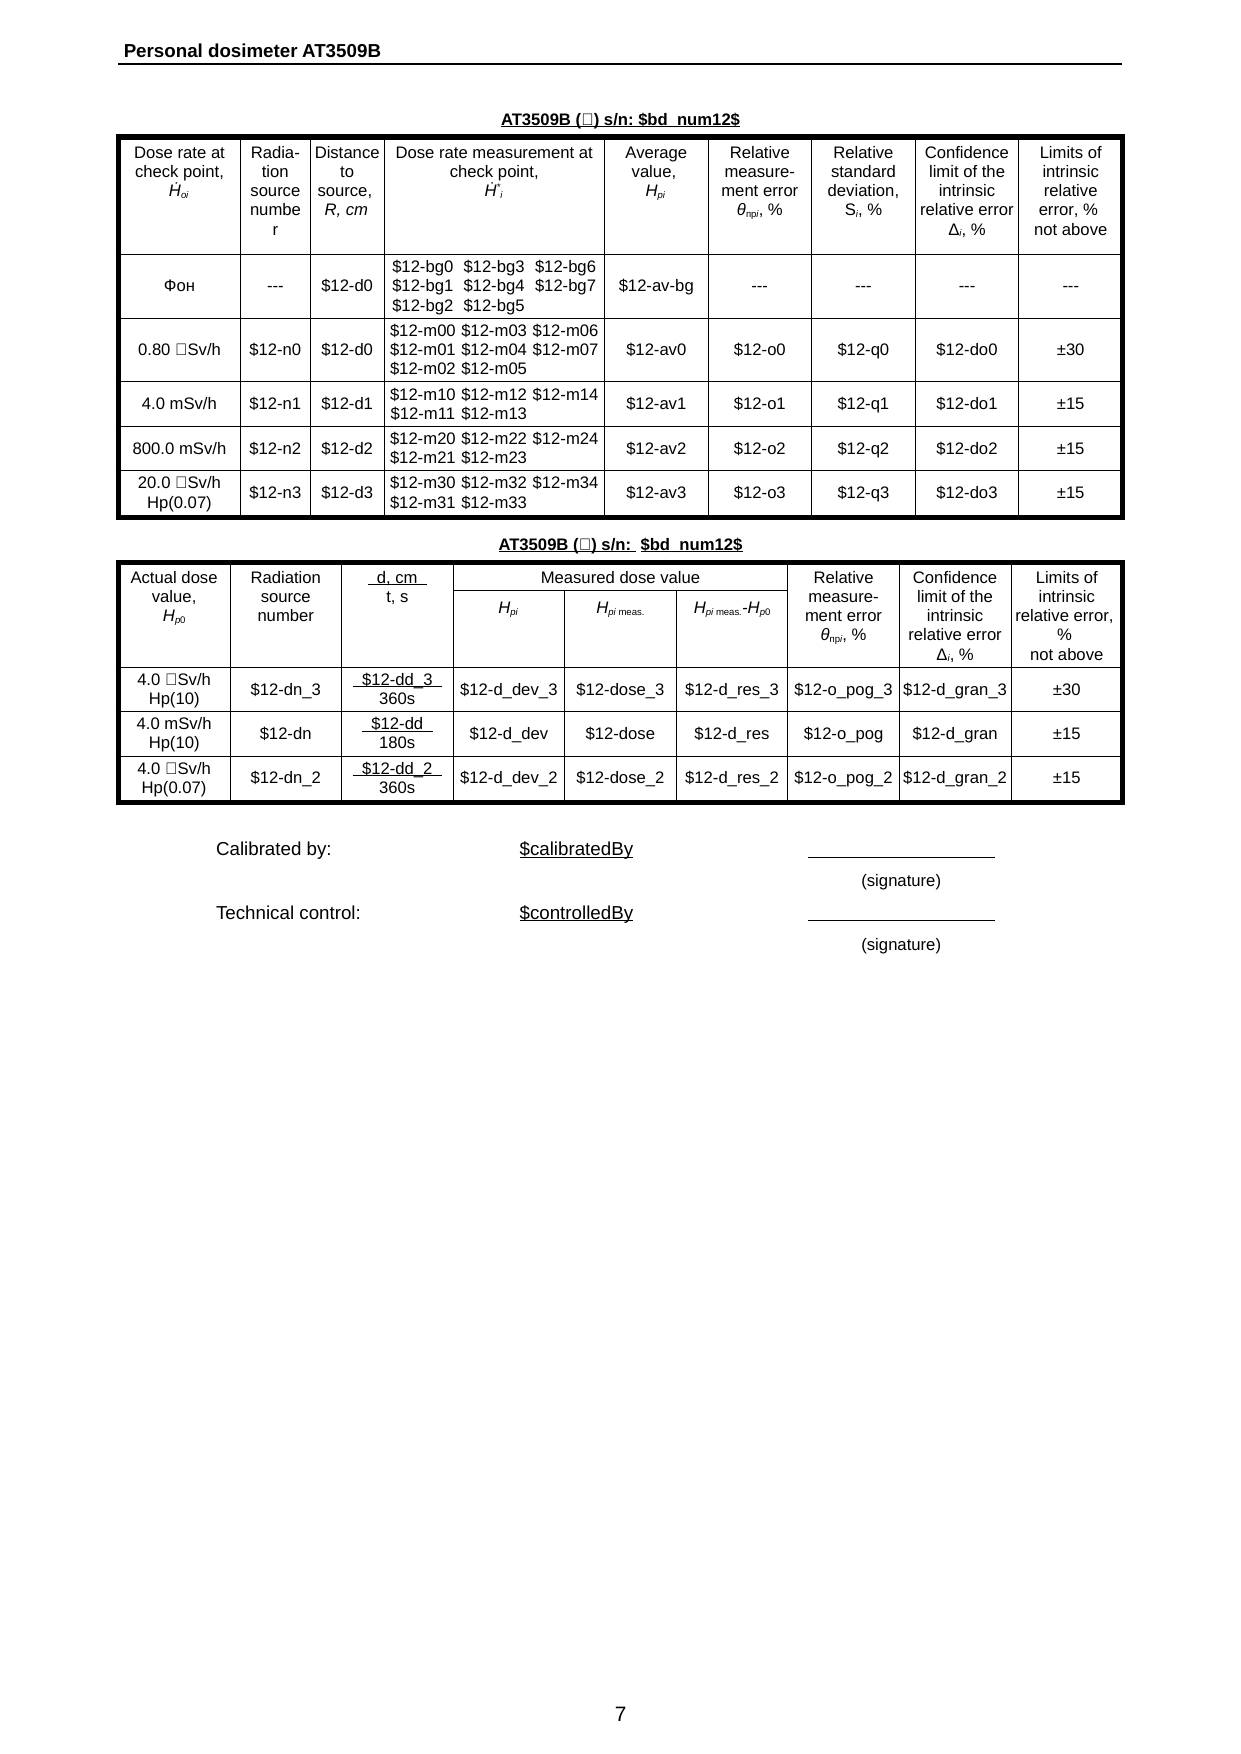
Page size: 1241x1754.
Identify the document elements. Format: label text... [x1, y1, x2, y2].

table_cell $12-q3 [812, 471, 915, 515]
table_cell $12-av-bg [605, 255, 708, 318]
table_cell $12-d_gran_3 [900, 668, 1011, 711]
table_cell d, cm t, s [342, 565, 453, 667]
table_cell $12-d0 [311, 255, 384, 318]
table_cell $12-m10 $12-m11 $12-m12 $12-m13 $12-m14 [385, 382, 604, 426]
table_cell --- [1019, 255, 1120, 318]
table_cell Radia-tion source number [241, 140, 310, 254]
table_cell Technical control: [210, 896, 514, 929]
table_cell Hpi meas. [565, 591, 676, 667]
table_cell Confidence limit of the intrinsic relative error Δi, % [900, 565, 1011, 667]
table_cell $12-n0 [241, 319, 310, 381]
table_cell 0.80 Sv/h [121, 319, 240, 381]
table_cell $12-o3 [709, 471, 811, 515]
table_cell [771, 896, 1031, 929]
table_cell $12-q1 [812, 382, 915, 426]
table_cell $12-m00 $12-m01 $12-m02 $12-m03 $12-m04 $12-m05 $12-m06 $12-m07 [385, 319, 604, 381]
table_cell Limits of intrinsic relative error, % not above [1019, 140, 1120, 254]
table_cell ±15 [1019, 427, 1120, 470]
table_cell $12-do0 [916, 319, 1018, 381]
table_header AT3509B () s/n: $bd_num12$ [118, 520, 1122, 559]
table_cell $12-dd_3 360s [342, 668, 453, 711]
table_cell --- [241, 255, 310, 318]
table_header $calibratedBy [514, 832, 771, 865]
table_cell $12-d_res_2 [677, 757, 787, 800]
table_cell $12-av1 [605, 382, 708, 426]
table_cell $12-d_gran_2 [900, 757, 1011, 800]
table_cell $12-d_dev [454, 712, 564, 756]
table_cell $12-q2 [812, 427, 915, 470]
table_cell 4.0 Sv/h Hp(0.07) [121, 757, 230, 800]
table_cell ±15 [1019, 471, 1120, 515]
table_cell Limits of intrinsic relative error, % not above [1012, 565, 1120, 667]
table_cell (signature) [771, 865, 1031, 896]
table_cell $12-dn [231, 712, 341, 756]
table_cell $12-dn_2 [231, 757, 341, 800]
table_cell Actual dose value, Hp0 [121, 565, 230, 667]
table_cell $12-dose [565, 712, 676, 756]
table_cell Confidence limit of the intrinsic relative error Δi, % [916, 140, 1018, 254]
table_cell Average value, Hpi [605, 140, 708, 254]
table_cell Relative standard deviation, Si, % [812, 140, 915, 254]
table_cell $12-dose_3 [565, 668, 676, 711]
table_cell Relative measure-ment error θпрi, % [788, 565, 899, 667]
table_cell $12-m20 $12-m21 $12-m22 $12-m23 $12-m24 [385, 427, 604, 470]
table_cell ±30 [1019, 319, 1120, 381]
table_cell $12-n3 [241, 471, 310, 515]
table_cell $12-d_dev_3 [454, 668, 564, 711]
table_cell ±30 [1012, 668, 1120, 711]
table_cell $12-o_pog [788, 712, 899, 756]
table_cell Hpi [454, 591, 564, 667]
table_cell $12-o2 [709, 427, 811, 470]
table_cell $12-dd_2 360s [342, 757, 453, 800]
table_cell [514, 929, 771, 959]
table_cell Measured dose value [454, 565, 787, 590]
table_cell $12-o_pog_3 [788, 668, 899, 711]
table_cell (signature) [771, 929, 1031, 959]
table_cell $12-av3 [605, 471, 708, 515]
table_cell $12-bg0 $12-bg1 $12-bg2 $12-bg3 $12-bg4 $12-bg5 $12-bg6 $12-bg7 [385, 255, 604, 318]
table_cell $12-o_pog_2 [788, 757, 899, 800]
table_cell $12-o0 [709, 319, 811, 381]
table_cell $12-d2 [311, 427, 384, 470]
table_header Calibrated by: [210, 832, 514, 865]
table_cell ±15 [1012, 757, 1120, 800]
table_cell $12-do1 [916, 382, 1018, 426]
table_cell ±15 [1012, 712, 1120, 756]
table_cell $12-d_gran [900, 712, 1011, 756]
table_cell $12-av0 [605, 319, 708, 381]
table_cell $12-d_dev_2 [454, 757, 564, 800]
table_cell [210, 865, 514, 896]
table_cell 4.0 Sv/h Hp(10) [121, 668, 230, 711]
table_cell $12-q0 [812, 319, 915, 381]
table_cell [210, 929, 514, 959]
table_cell $12-m30 $12-m31 $12-m32 $12-m33 $12-m34 [385, 471, 604, 515]
table_cell 800.0 mSv/h [121, 427, 240, 470]
table_cell ±15 [1019, 382, 1120, 426]
table_cell Distance to source, R, сm [311, 140, 384, 254]
table_cell Dose rate at check point, Ḣoi [121, 140, 240, 254]
table_cell $12-dose_2 [565, 757, 676, 800]
table_cell $12-o1 [709, 382, 811, 426]
table_cell 4.0 mSv/h Hp(10) [121, 712, 230, 756]
table_cell $12-d_res [677, 712, 787, 756]
table_cell --- [709, 255, 811, 318]
table_cell Radiation source number [231, 565, 341, 667]
table_cell $12-d_res_3 [677, 668, 787, 711]
table_cell Фон [121, 255, 240, 318]
table_cell 20.0 Sv/h Hp(0.07) [121, 471, 240, 515]
table_cell $12-d0 [311, 319, 384, 381]
table_cell $12-d3 [311, 471, 384, 515]
table_cell Dose rate measurement at check point, Ḣ*i [385, 140, 604, 254]
table_cell $controlledBy [514, 896, 771, 929]
table_cell $12-n2 [241, 427, 310, 470]
table_cell $12-do3 [916, 471, 1018, 515]
table_cell Relative measure-ment error θпрi, % [709, 140, 811, 254]
table_cell $12-dd 180s [342, 712, 453, 756]
table_cell $12-do2 [916, 427, 1018, 470]
table_cell $12-av2 [605, 427, 708, 470]
table_cell $12-dn_3 [231, 668, 341, 711]
table_cell --- [916, 255, 1018, 318]
table_cell $12-n1 [241, 382, 310, 426]
table_header [771, 832, 1031, 865]
table_header AT3509B () s/n: $bd_num12$ [118, 95, 1122, 134]
table_cell --- [812, 255, 915, 318]
table_cell 4.0 mSv/h [121, 382, 240, 426]
table_cell Hpi meas.-Hp0 [677, 591, 787, 667]
table_cell [514, 865, 771, 896]
table_cell $12-d1 [311, 382, 384, 426]
